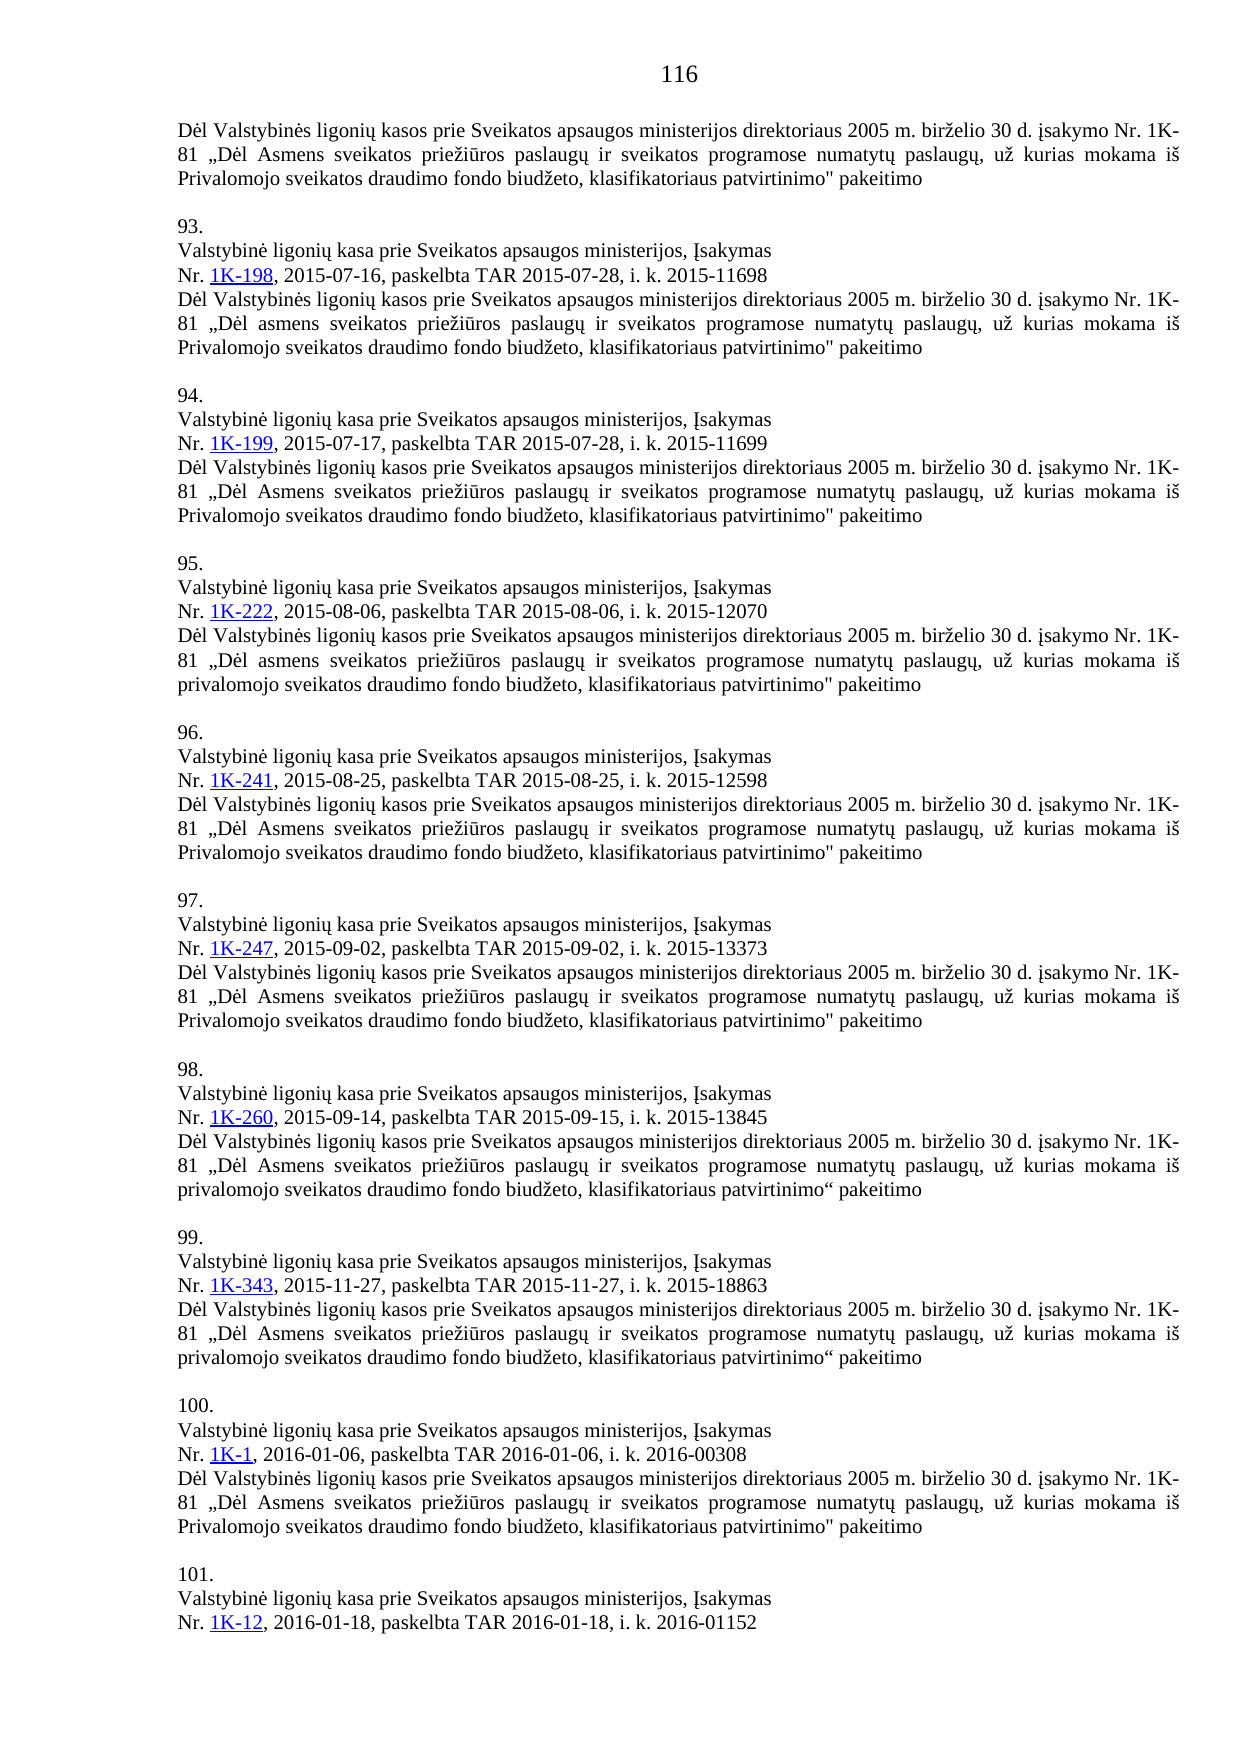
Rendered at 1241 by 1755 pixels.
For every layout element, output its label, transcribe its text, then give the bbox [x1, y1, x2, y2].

text Valstybinė ligonių kasa prie Sveikatos apsaugos ministerijos, Įsakymas [177, 1249, 1181, 1273]
text Dėl Valstybinės ligonių kasos prie Sveikatos apsaugos ministerijos direktoriaus 2005 m. birželio 30 d. įsakymo Nr. 1K-81 „Dėl asmens sveikatos priežiūros paslaugų ir sveikatos programose numatytų paslaugų, už kurias mokama iš Privalomojo sveikatos draudimo fondo biudžeto, klasifikatoriaus patvirtinimo" pakeitimo [177, 287, 1181, 359]
text Dėl Valstybinės ligonių kasos prie Sveikatos apsaugos ministerijos direktoriaus 2005 m. birželio 30 d. įsakymo Nr. 1K-81 „Dėl Asmens sveikatos priežiūros paslaugų ir sveikatos programose numatytų paslaugų, už kurias mokama iš Privalomojo sveikatos draudimo fondo biudžeto, klasifikatoriaus patvirtinimo" pakeitimo [177, 1466, 1181, 1538]
text Valstybinė ligonių kasa prie Sveikatos apsaugos ministerijos, Įsakymas [177, 238, 1181, 262]
text Nr. 1K-12, 2016-01-18, paskelbta TAR 2016-01-18, i. k. 2016-01152 [177, 1610, 1181, 1634]
text Nr. 1K-222, 2015-08-06, paskelbta TAR 2015-08-06, i. k. 2015-12070 [177, 599, 1181, 623]
text Nr. 1K-343, 2015-11-27, paskelbta TAR 2015-11-27, i. k. 2015-18863 [177, 1273, 1181, 1297]
text Nr. 1K-1, 2016-01-06, paskelbta TAR 2016-01-06, i. k. 2016-00308 [177, 1442, 1181, 1466]
text 93. [177, 214, 1181, 238]
text Dėl Valstybinės ligonių kasos prie Sveikatos apsaugos ministerijos direktoriaus 2005 m. birželio 30 d. įsakymo Nr. 1K-81 „Dėl Asmens sveikatos priežiūros paslaugų ir sveikatos programose numatytų paslaugų, už kurias mokama iš Privalomojo sveikatos draudimo fondo biudžeto, klasifikatoriaus patvirtinimo" pakeitimo [177, 960, 1181, 1032]
text Valstybinė ligonių kasa prie Sveikatos apsaugos ministerijos, Įsakymas [177, 1081, 1181, 1105]
text Valstybinė ligonių kasa prie Sveikatos apsaugos ministerijos, Įsakymas [177, 1417, 1181, 1442]
text 101. [177, 1562, 1181, 1586]
text Dėl Valstybinės ligonių kasos prie Sveikatos apsaugos ministerijos direktoriaus 2005 m. birželio 30 d. įsakymo Nr. 1K-81 „Dėl Asmens sveikatos priežiūros paslaugų ir sveikatos programose numatytų paslaugų, už kurias mokama iš privalomojo sveikatos draudimo fondo biudžeto, klasifikatoriaus patvirtinimo“ pakeitimo [177, 1297, 1181, 1369]
text 96. [177, 720, 1181, 744]
text Valstybinė ligonių kasa prie Sveikatos apsaugos ministerijos, Įsakymas [177, 912, 1181, 936]
text Dėl Valstybinės ligonių kasos prie Sveikatos apsaugos ministerijos direktoriaus 2005 m. birželio 30 d. įsakymo Nr. 1K-81 „Dėl Asmens sveikatos priežiūros paslaugų ir sveikatos programose numatytų paslaugų, už kurias mokama iš Privalomojo sveikatos draudimo fondo biudžeto, klasifikatoriaus patvirtinimo" pakeitimo [177, 792, 1181, 864]
text Valstybinė ligonių kasa prie Sveikatos apsaugos ministerijos, Įsakymas [177, 575, 1181, 599]
text 95. [177, 551, 1181, 575]
text Nr. 1K-199, 2015-07-17, paskelbta TAR 2015-07-28, i. k. 2015-11699 [177, 431, 1181, 455]
text 99. [177, 1225, 1181, 1249]
text Valstybinė ligonių kasa prie Sveikatos apsaugos ministerijos, Įsakymas [177, 744, 1181, 768]
text Dėl Valstybinės ligonių kasos prie Sveikatos apsaugos ministerijos direktoriaus 2005 m. birželio 30 d. įsakymo Nr. 1K-81 „Dėl asmens sveikatos priežiūros paslaugų ir sveikatos programose numatytų paslaugų, už kurias mokama iš privalomojo sveikatos draudimo fondo biudžeto, klasifikatoriaus patvirtinimo" pakeitimo [177, 623, 1181, 696]
text Nr. 1K-260, 2015-09-14, paskelbta TAR 2015-09-15, i. k. 2015-13845 [177, 1105, 1181, 1129]
text Dėl Valstybinės ligonių kasos prie Sveikatos apsaugos ministerijos direktoriaus 2005 m. birželio 30 d. įsakymo Nr. 1K-81 „Dėl Asmens sveikatos priežiūros paslaugų ir sveikatos programose numatytų paslaugų, už kurias mokama iš Privalomojo sveikatos draudimo fondo biudžeto, klasifikatoriaus patvirtinimo" pakeitimo [177, 455, 1181, 527]
text 98. [177, 1057, 1181, 1081]
text 94. [177, 383, 1181, 407]
text 100. [177, 1393, 1181, 1417]
text Dėl Valstybinės ligonių kasos prie Sveikatos apsaugos ministerijos direktoriaus 2005 m. birželio 30 d. įsakymo Nr. 1K-81 „Dėl Asmens sveikatos priežiūros paslaugų ir sveikatos programose numatytų paslaugų, už kurias mokama iš Privalomojo sveikatos draudimo fondo biudžeto, klasifikatoriaus patvirtinimo" pakeitimo [177, 118, 1181, 190]
text Valstybinė ligonių kasa prie Sveikatos apsaugos ministerijos, Įsakymas [177, 407, 1181, 431]
text 97. [177, 888, 1181, 912]
text Dėl Valstybinės ligonių kasos prie Sveikatos apsaugos ministerijos direktoriaus 2005 m. birželio 30 d. įsakymo Nr. 1K-81 „Dėl Asmens sveikatos priežiūros paslaugų ir sveikatos programose numatytų paslaugų, už kurias mokama iš privalomojo sveikatos draudimo fondo biudžeto, klasifikatoriaus patvirtinimo“ pakeitimo [177, 1129, 1181, 1201]
text Valstybinė ligonių kasa prie Sveikatos apsaugos ministerijos, Įsakymas [177, 1586, 1181, 1610]
text Nr. 1K-198, 2015-07-16, paskelbta TAR 2015-07-28, i. k. 2015-11698 [177, 262, 1181, 287]
text Nr. 1K-247, 2015-09-02, paskelbta TAR 2015-09-02, i. k. 2015-13373 [177, 936, 1181, 960]
text Nr. 1K-241, 2015-08-25, paskelbta TAR 2015-08-25, i. k. 2015-12598 [177, 768, 1181, 792]
